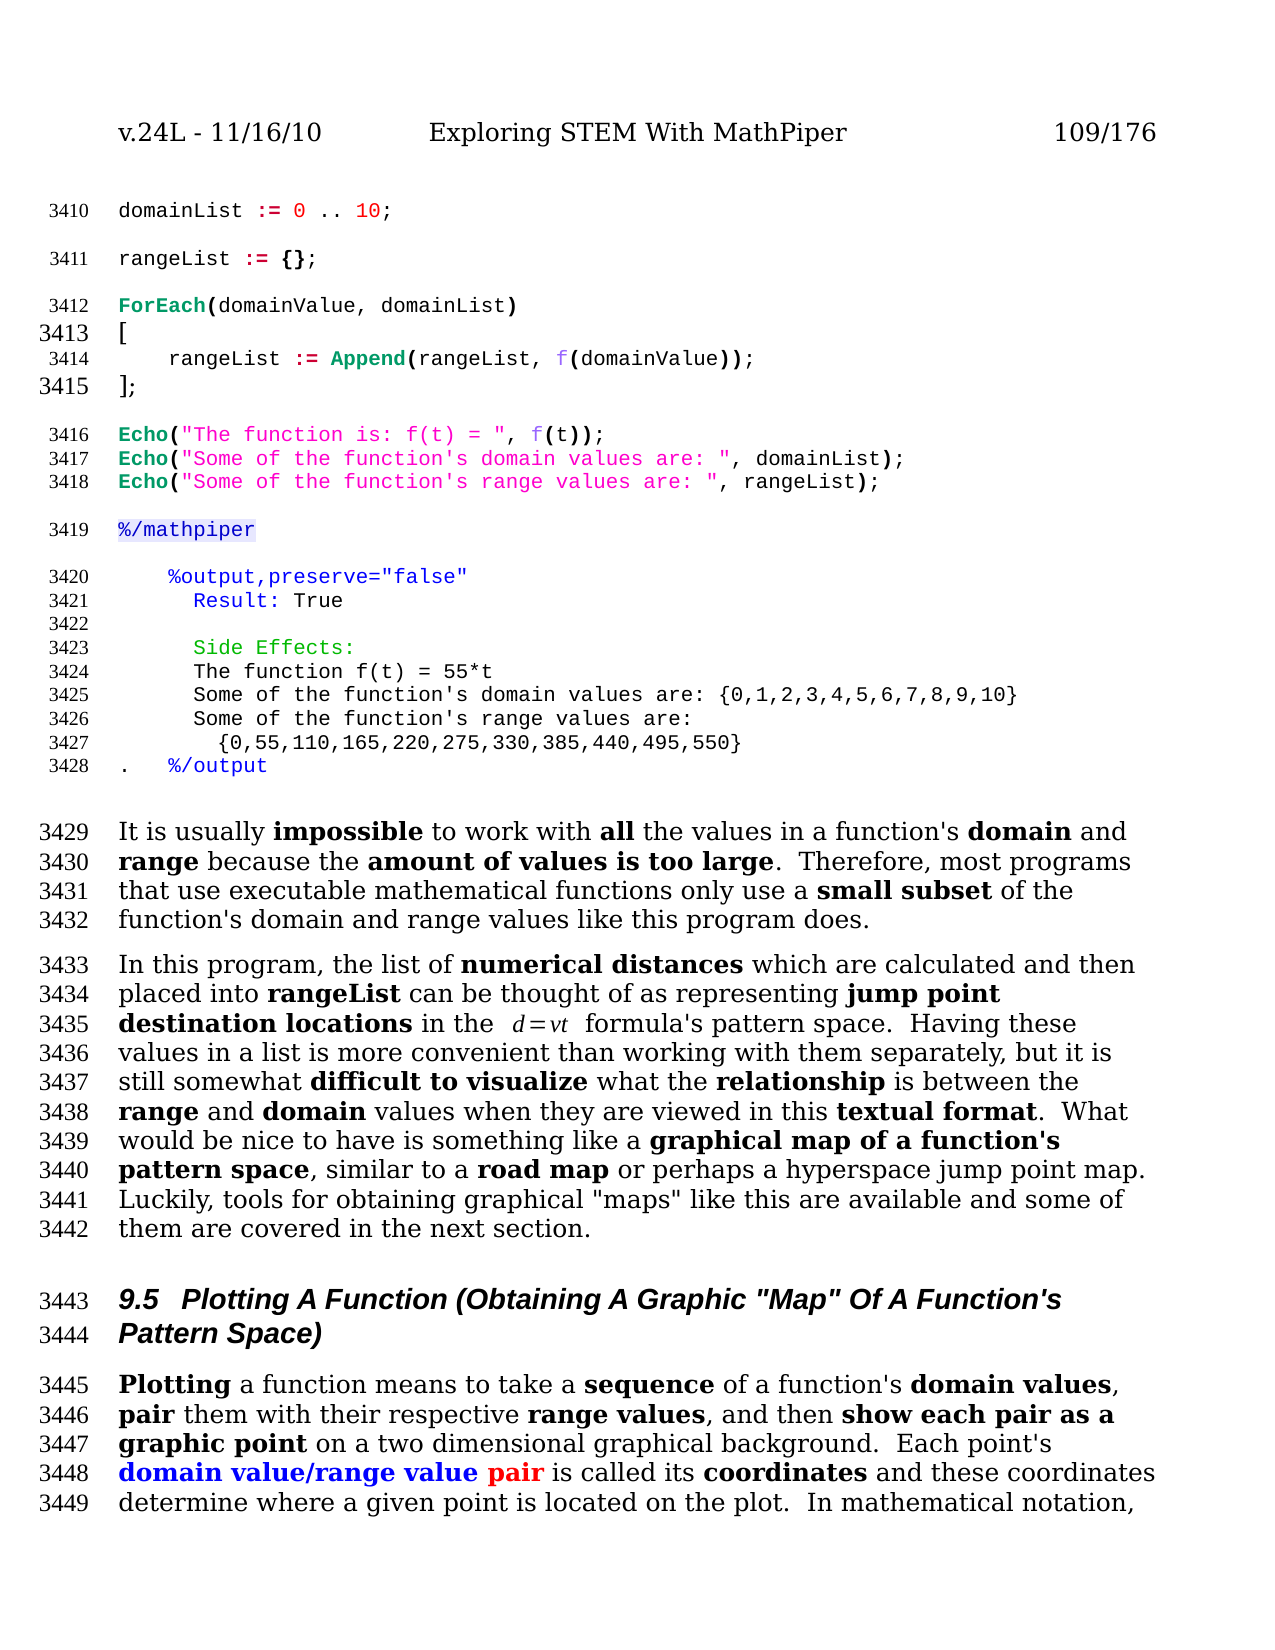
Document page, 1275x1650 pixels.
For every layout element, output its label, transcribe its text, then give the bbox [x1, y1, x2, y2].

text rangeList := Append(rangeList, f(domainValue)); [118, 348, 1157, 371]
text ]; [118, 371, 1157, 401]
text . %/output [118, 755, 1157, 779]
text Echo("The function is: f(t) = ", f(t)); [118, 424, 1157, 448]
text %/mathpiper [118, 519, 1157, 542]
text Some of the function's range values are: [118, 708, 1157, 732]
text Some of the function's domain values are: {0,1,2,3,4,5,6,7,8,9,10} [118, 684, 1157, 708]
text %output,preserve="false" [118, 566, 1157, 590]
text In this program, the list of numerical distances which are calculated and then placed into rangeList can be thought of as representing jump point destination locations in theformula's pattern space. Having these values in a list is more convenient than working with them separately, but it is still somewhat difficult to visualize what the relationship is between the range and domain values when they are viewed in this textual format. What would be nice to have is something like a graphical map of a function's pattern space, similar to a road map or perhaps a hyperspace jump point map. Luckily, tools for obtaining graphical "maps" like this are available and some of them are covered in the next section. [118, 950, 1157, 1243]
text domainList := 0 .. 10; [118, 200, 1157, 224]
text It is usually impossible to work with all the values in a function's domain and range because the amount of values is too large. Therefore, most programs that use executable mathematical functions only use a small subset of the function's domain and range values like this program does. [118, 817, 1157, 935]
text The function f(t) = 55*t [118, 661, 1157, 684]
text Side Effects: [118, 637, 1157, 661]
text {0,55,110,165,220,275,330,385,440,495,550} [118, 732, 1157, 755]
text Echo("Some of the function's domain values are: ", domainList); [118, 448, 1157, 472]
text ForEach(domainValue, domainList) [118, 295, 1157, 319]
text rangeList := {}; [118, 248, 1157, 271]
text [ [118, 319, 1157, 348]
text Plotting a function means to take a sequence of a function's domain values, pair them with their respective range values, and then show each pair as a graphic point on a two dimensional graphical background. Each point's domain value/range value pair is called its coordinates and these coordinates determine where a given point is located on the plot. In mathematical notation, [118, 1370, 1157, 1517]
text Echo("Some of the function's range values are: ", rangeList); [118, 472, 1157, 495]
subtitle Plotting A Function (Obtaining A Graphic "Map" Of A Function's Pattern Space) [118, 1282, 1157, 1349]
text Result: True [118, 590, 1157, 613]
